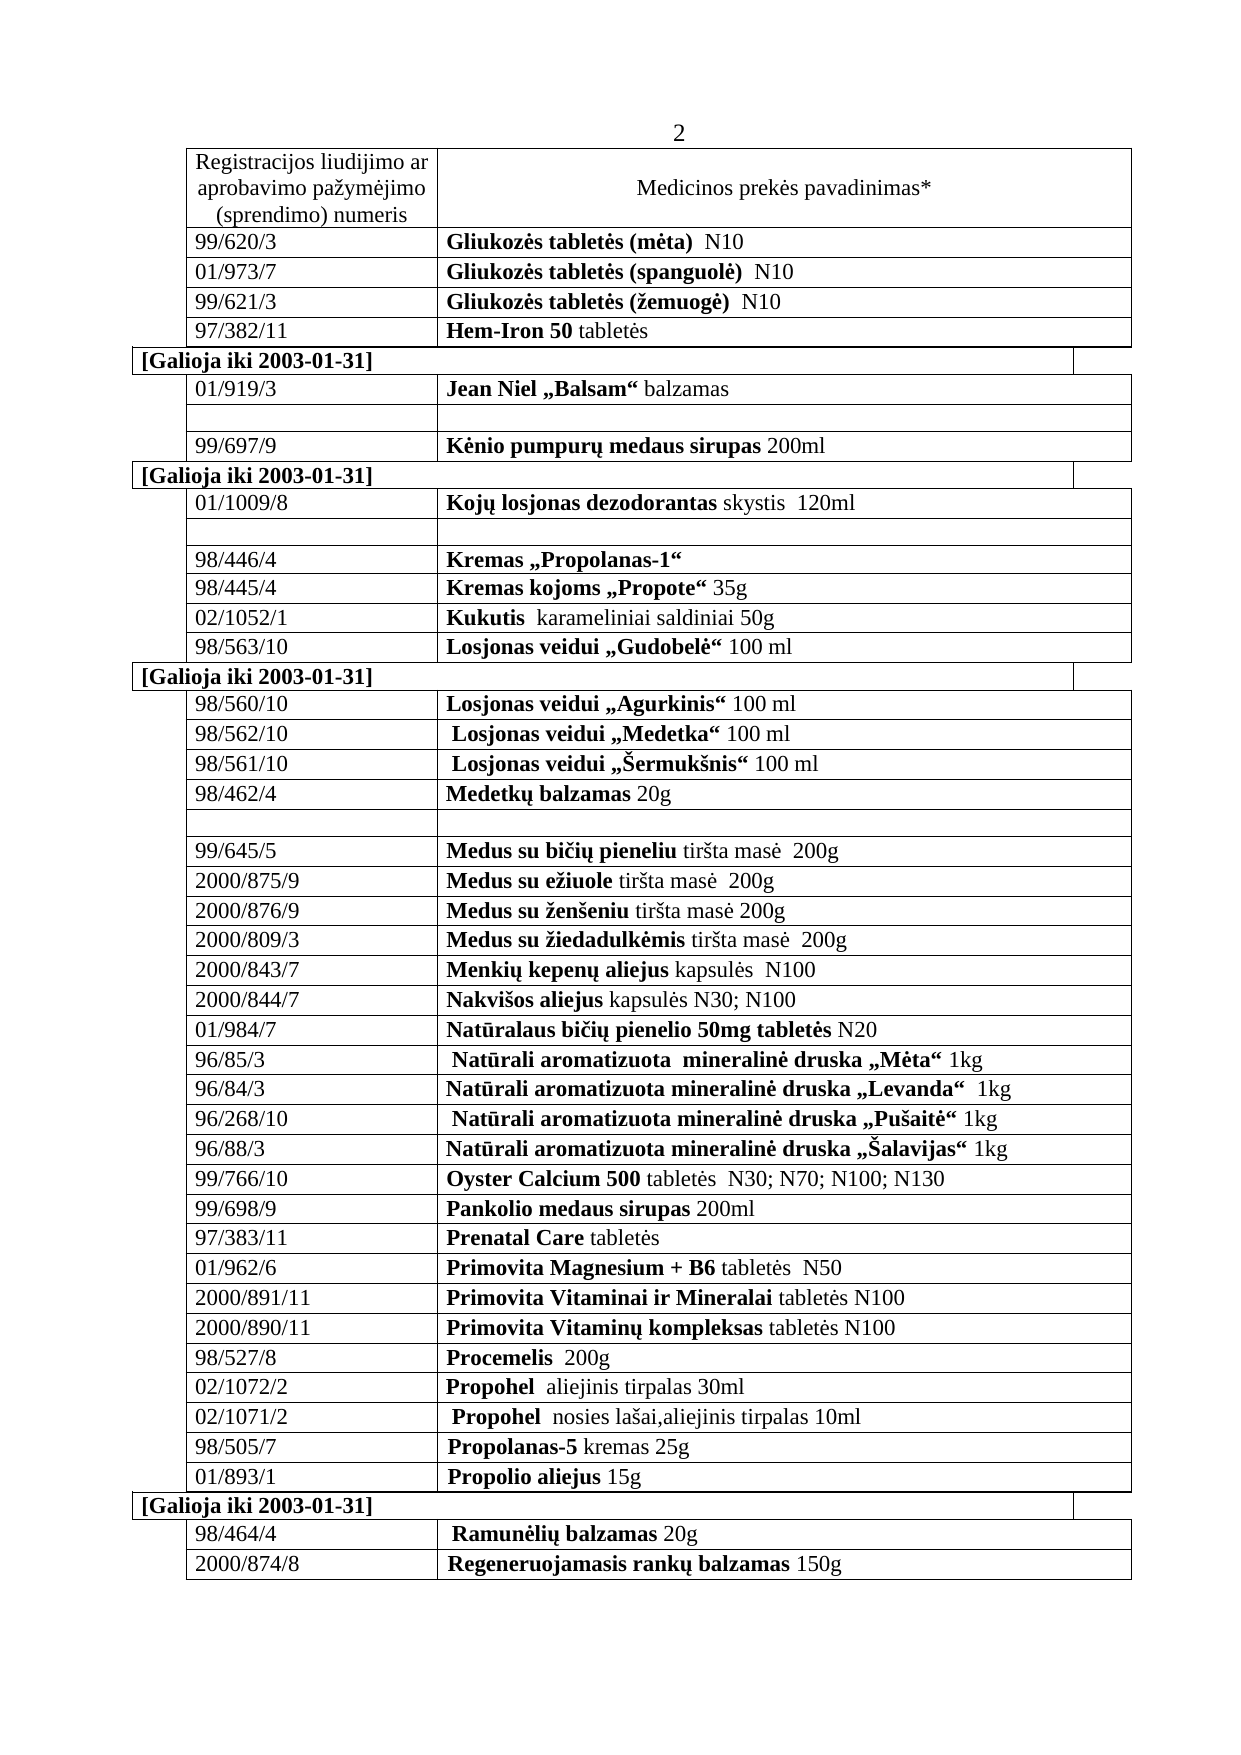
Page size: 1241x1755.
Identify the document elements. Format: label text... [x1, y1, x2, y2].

table_cell [132, 1283, 186, 1313]
table_cell [132, 1313, 186, 1342]
table_cell Natūrali aromatizuota mineralinė druska „Šalavijas“ 1kg [438, 1135, 1131, 1164]
table_cell [132, 1520, 186, 1549]
table_cell [132, 836, 186, 866]
table_cell [132, 287, 186, 317]
table_cell 01/962/6 [187, 1254, 437, 1283]
table_cell 99/621/3 [187, 288, 437, 317]
table_cell 2000/891/11 [187, 1284, 437, 1313]
table_cell [Galioja iki 2003-01-31] [133, 348, 1073, 374]
table_cell 99/645/5 [187, 837, 437, 866]
table_cell 2000/809/3 [187, 926, 437, 955]
table_cell Medetkų balzamas 20g [438, 780, 1131, 809]
table_cell Regeneruojamasis rankų balzamas 150g [438, 1550, 1131, 1578]
table_cell 96/268/10 [187, 1105, 437, 1134]
table_cell 96/84/3 [187, 1075, 437, 1104]
table_cell 2000/843/7 [187, 956, 437, 985]
table_cell Medus su ženšeniu tiršta masė 200g [438, 897, 1131, 925]
table_cell [132, 1194, 186, 1223]
table_cell Kremas „Propolanas-1“ [438, 546, 1131, 573]
table_cell [132, 431, 186, 461]
table_cell [132, 1372, 186, 1402]
table_cell [132, 1462, 186, 1491]
table_cell 98/527/8 [187, 1344, 437, 1372]
table_cell Ramunėlių balzamas 20g [438, 1520, 1131, 1549]
table_cell 2000/874/8 [187, 1550, 437, 1578]
table_cell [438, 810, 1131, 836]
table_cell [132, 985, 186, 1015]
table_cell 98/446/4 [187, 546, 437, 573]
table_cell Propohel aliejinis tirpalas 30ml [438, 1373, 1131, 1402]
table_cell Hem-Iron 50 tabletės [438, 318, 1131, 346]
table_cell [132, 925, 186, 955]
table_cell [438, 405, 1131, 431]
table_cell Jean Niel „Balsam“ balzamas [438, 375, 1131, 403]
table_cell Pankolio medaus sirupas 200ml [438, 1195, 1131, 1223]
table_cell 99/766/10 [187, 1165, 437, 1193]
table_cell [132, 1015, 186, 1044]
table_cell 98/462/4 [187, 780, 437, 809]
table_cell Nakvišos aliejus kapsulės N30; N100 [438, 986, 1131, 1015]
table_cell [187, 810, 437, 836]
table_cell [132, 1223, 186, 1253]
table_cell 98/464/4 [187, 1520, 437, 1549]
table_cell 2000/844/7 [187, 986, 437, 1015]
table_cell Prenatal Care tabletės [438, 1224, 1131, 1253]
table_cell 2000/875/9 [187, 867, 437, 896]
table_cell Primovita Vitaminų kompleksas tabletės N100 [438, 1314, 1131, 1342]
table_cell [132, 1343, 186, 1372]
table_cell [132, 896, 186, 925]
table_cell [132, 719, 186, 749]
table_cell [132, 1074, 186, 1104]
table_cell [Galioja iki 2003-01-31] [133, 663, 1073, 689]
table_cell 01/973/7 [187, 258, 437, 287]
table_cell 02/1052/1 [187, 604, 437, 632]
table_cell [132, 1134, 186, 1164]
table_cell Primovita Vitaminai ir Mineralai tabletės N100 [438, 1284, 1131, 1313]
table_cell 98/561/10 [187, 750, 437, 779]
table_cell 99/698/9 [187, 1195, 437, 1223]
table_cell 99/697/9 [187, 432, 437, 461]
table_cell [132, 1045, 186, 1074]
table_cell Losjonas veidui „Šermukšnis“ 100 ml [438, 750, 1131, 779]
table_cell Gliukozės tabletės (mėta) N10 [438, 228, 1131, 257]
table_cell Losjonas veidui „Gudobelė“ 100 ml [438, 633, 1131, 662]
table_cell [Galioja iki 2003-01-31] [133, 1493, 1073, 1519]
table_cell 97/382/11 [187, 318, 437, 346]
table_cell [132, 375, 186, 403]
table_cell [Galioja iki 2003-01-31] [133, 462, 1073, 488]
table_cell [132, 866, 186, 896]
table_cell [132, 227, 186, 257]
table_cell [132, 632, 186, 662]
table_cell Medus su ežiuole tiršta masė 200g [438, 867, 1131, 896]
table_cell [132, 1402, 186, 1432]
table_cell Medus su bičių pieneliu tiršta masė 200g [438, 837, 1131, 866]
table_cell Medus su žiedadulkėmis tiršta masė 200g [438, 926, 1131, 955]
table_header Registracijos liudijimo ar aprobavimo pažymėjimo (sprendimo) numeris [187, 149, 437, 227]
table_cell [132, 603, 186, 632]
table_cell 02/1071/2 [187, 1403, 437, 1432]
table_cell [132, 1104, 186, 1134]
table_cell Losjonas veidui „Agurkinis“ 100 ml [438, 691, 1131, 719]
table_cell [132, 257, 186, 287]
table_cell Losjonas veidui „Medetka“ 100 ml [438, 720, 1131, 749]
table_header Medicinos prekės pavadinimas* [438, 149, 1131, 227]
table_cell 97/383/11 [187, 1224, 437, 1253]
table_cell [438, 519, 1131, 545]
table_cell [132, 809, 186, 836]
table_header [132, 148, 186, 227]
table_cell [132, 1432, 186, 1462]
table_cell 98/563/10 [187, 633, 437, 662]
table_cell 98/560/10 [187, 691, 437, 719]
table_cell Gliukozės tabletės (spanguolė) N10 [438, 258, 1131, 287]
table_cell [132, 1164, 186, 1193]
table_cell Natūrali aromatizuota mineralinė druska „Mėta“ 1kg [438, 1046, 1131, 1074]
table_cell [132, 749, 186, 779]
table_cell 02/1072/2 [187, 1373, 437, 1402]
table_cell [132, 404, 186, 431]
table_cell [132, 573, 186, 602]
table_cell Gliukozės tabletės (žemuogė) N10 [438, 288, 1131, 317]
table_cell 98/562/10 [187, 720, 437, 749]
table_cell [132, 317, 186, 346]
table_cell Procemelis 200g [438, 1344, 1131, 1372]
table_cell [132, 1253, 186, 1283]
table_cell [132, 545, 186, 573]
table_cell Oyster Calcium 500 tabletės N30; N70; N100; N130 [438, 1165, 1131, 1193]
table_cell [132, 1549, 186, 1578]
table_cell Natūralaus bičių pienelio 50mg tabletės N20 [438, 1016, 1131, 1044]
table_cell Natūrali aromatizuota mineralinė druska „Levanda“ 1kg [438, 1075, 1131, 1104]
table_cell [132, 779, 186, 809]
table_cell Menkių kepenų aliejus kapsulės N100 [438, 956, 1131, 985]
table_cell [132, 489, 186, 518]
table_cell [187, 519, 437, 545]
table_cell Propohel nosies lašai,aliejinis tirpalas 10ml [438, 1403, 1131, 1432]
table_cell [1074, 462, 1131, 488]
table_cell 2000/876/9 [187, 897, 437, 925]
table_cell [187, 405, 437, 431]
table_cell Primovita Magnesium + B6 tabletės N50 [438, 1254, 1131, 1283]
table_cell [132, 955, 186, 985]
table_cell Kremas kojoms „Propote“ 35g [438, 574, 1131, 602]
table_cell Natūrali aromatizuota mineralinė druska „Pušaitė“ 1kg [438, 1105, 1131, 1134]
table_cell 01/984/7 [187, 1016, 437, 1044]
table_cell 2000/890/11 [187, 1314, 437, 1342]
table_cell 99/620/3 [187, 228, 437, 257]
table_cell [1074, 663, 1131, 689]
table_cell 98/505/7 [187, 1433, 437, 1462]
table_cell Propolanas-5 kremas 25g [438, 1433, 1131, 1462]
table_cell [1074, 1493, 1131, 1519]
table_cell [132, 518, 186, 545]
table_cell Propolio aliejus 15g [438, 1463, 1131, 1491]
table_cell 98/445/4 [187, 574, 437, 602]
table_cell 96/85/3 [187, 1046, 437, 1074]
table_cell [132, 691, 186, 719]
table_cell 01/1009/8 [187, 489, 437, 518]
table_cell 01/919/3 [187, 375, 437, 403]
table_cell Kojų losjonas dezodorantas skystis 120ml [438, 489, 1131, 518]
table_cell [1074, 348, 1131, 374]
table_cell 96/88/3 [187, 1135, 437, 1164]
table_cell Kėnio pumpurų medaus sirupas 200ml [438, 432, 1131, 461]
table_cell Kukutis karameliniai saldiniai 50g [438, 604, 1131, 632]
table_cell 01/893/1 [187, 1463, 437, 1491]
